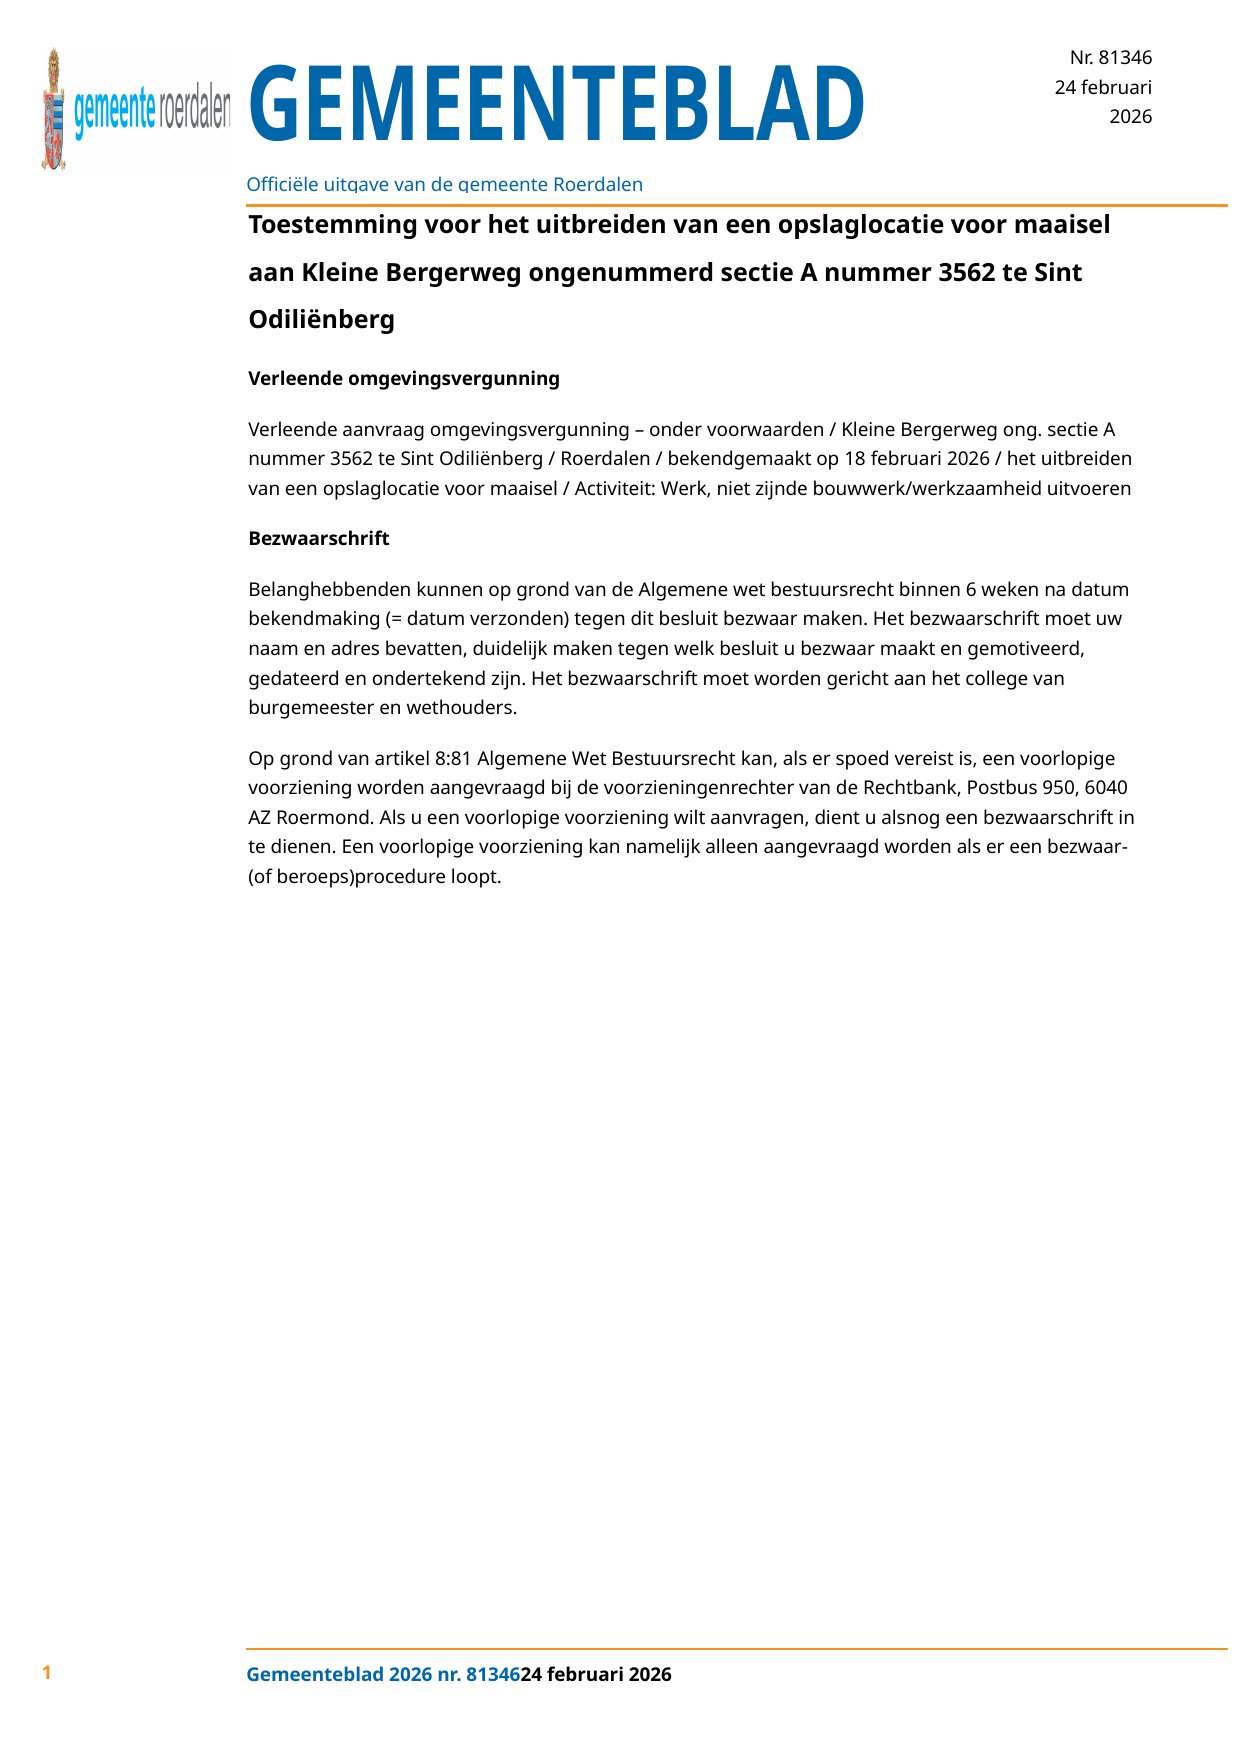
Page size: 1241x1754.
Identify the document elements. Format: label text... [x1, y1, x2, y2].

text Verleende aanvraag omgevingsvergunning – onder voorwaarden / Kleine Bergerweg ong. sectie A nummer 3562 te Sint Odiliënberg / Roerdalen / bekendgemaakt op 18 februari 2026 / het uitbreiden van een opslaglocatie voor maaisel / Activiteit: Werk, niet zijnde bouwwerk/werkzaamheid uitvoeren [248, 416, 1152, 501]
text Bezwaarschrift [248, 526, 1152, 551]
text Op grond van artikel 8:81 Algemene Wet Bestuursrecht kan, als er spoed vereist is, een voorlopige voorziening worden aangevraagd bij de voorzieningenrechter van de Rechtbank, Postbus 950, 6040 AZ Roermond. Als u een voorlopige voorziening wilt aanvragen, dient u alsnog een bezwaarschrift in te dienen. Een voorlopige voorziening kan namelijk alleen aangevraagd worden als er een bezwaar- (of beroeps)procedure loopt. [248, 745, 1152, 889]
text Toestemming voor het uitbreiden van een opslaglocatie voor maaisel aan Kleine Bergerweg ongenummerd sectie A nummer 3562 te Sint Odiliënberg [248, 207, 1152, 336]
text Verleende omgevingsvergunning [248, 366, 1152, 391]
picture [41, 47, 231, 172]
text Belanghebbenden kunnen op grond van de Algemene wet bestuursrecht binnen 6 weken na datum bekendmaking (= datum verzonden) tegen dit besluit bezwaar maken. Het bezwaarschrift moet uw naam en adres bevatten, duidelijk maken tegen welk besluit u bezwaar maakt en gemotiveerd, gedateerd en ondertekend zijn. Het bezwaarschrift moet worden gericht aan het college van burgemeester en wethouders. [248, 576, 1152, 720]
